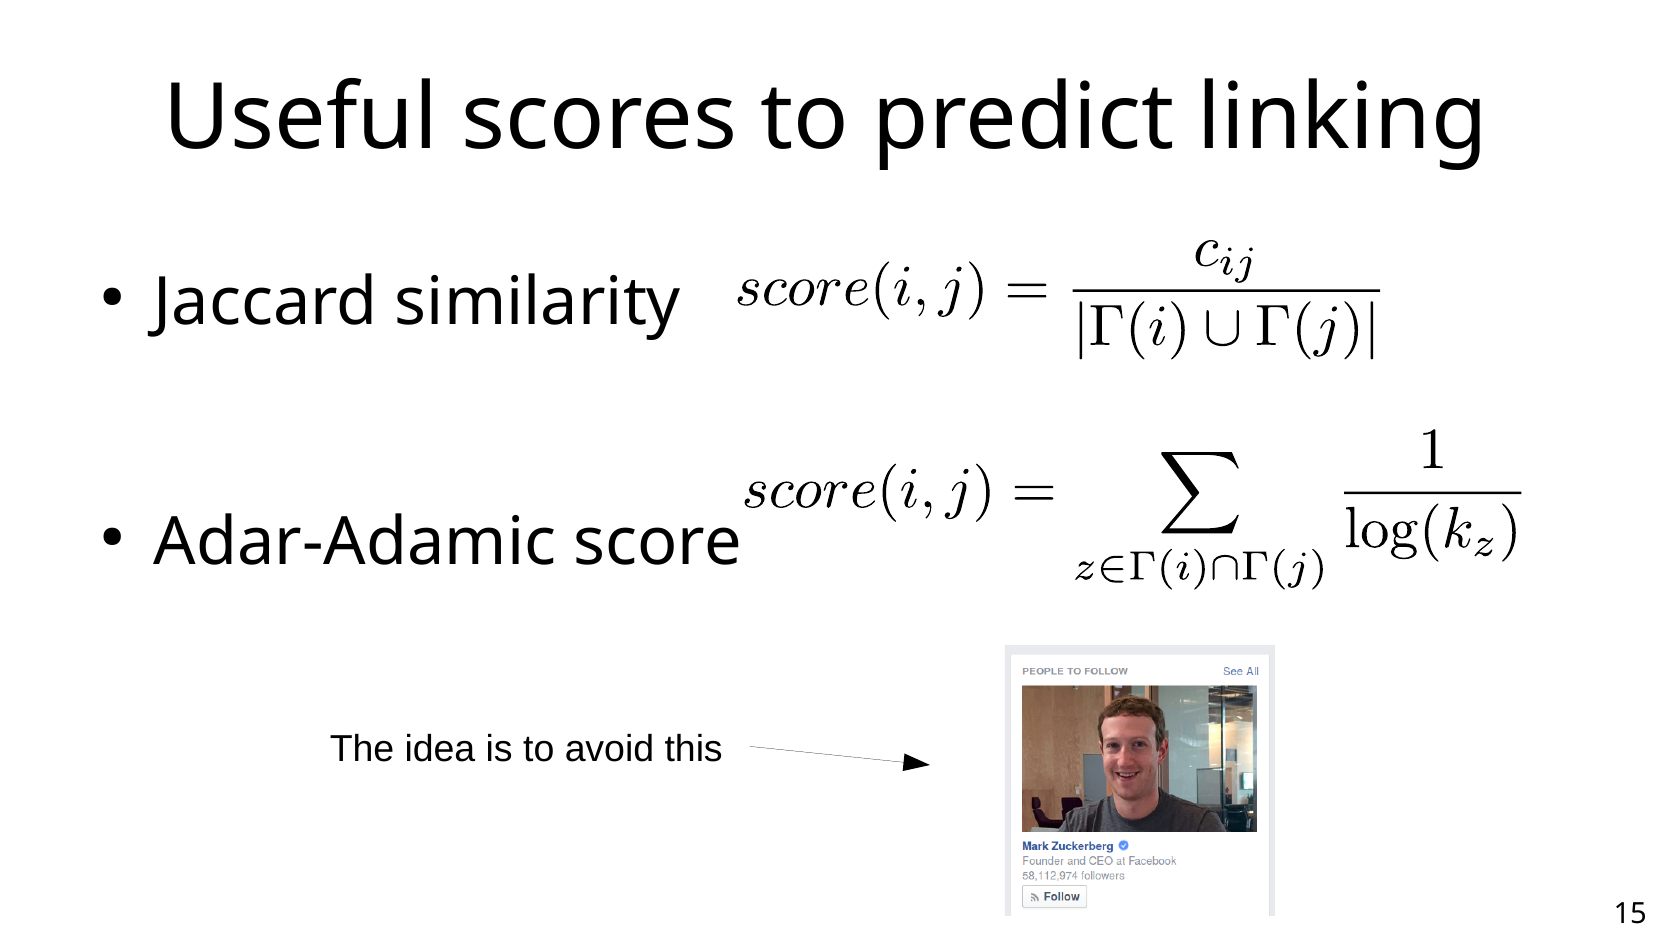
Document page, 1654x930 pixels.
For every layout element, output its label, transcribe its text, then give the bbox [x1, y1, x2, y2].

text_box [741, 429, 1522, 590]
list Jaccard similarity Adar-Adamic score [82, 252, 1571, 793]
text_box The idea is to avoid this [315, 720, 856, 777]
text_box [734, 240, 1381, 360]
picture [1005, 645, 1276, 916]
title Useful scores to predict linking [82, 1, 1571, 225]
